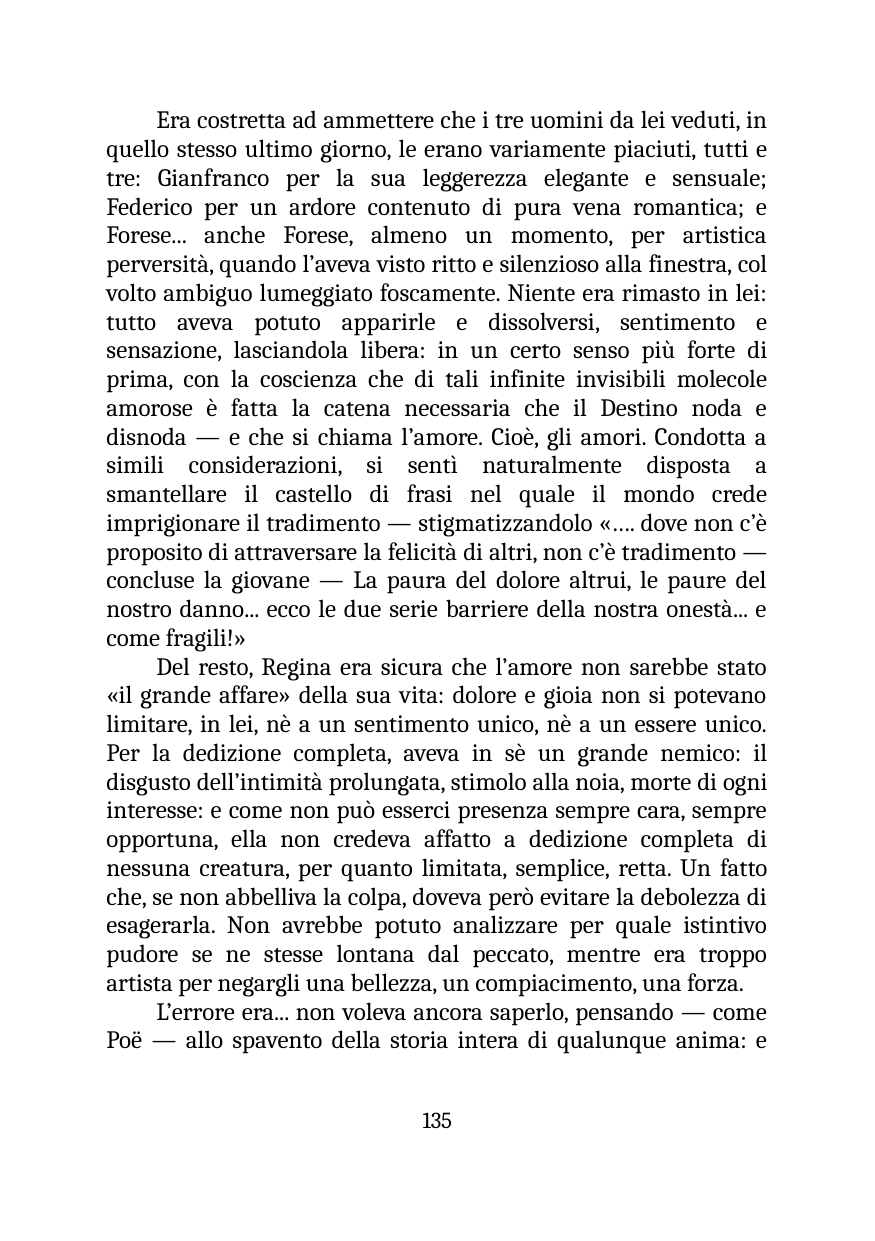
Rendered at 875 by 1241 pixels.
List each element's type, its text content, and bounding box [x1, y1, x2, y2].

text L’errore era... non voleva ancora saperlo, pensando — come Poë — allo spavento della storia intera di qualunque anima: e [106, 997, 768, 1055]
text Era costretta ad ammettere che i tre uomini da lei veduti, in quello stesso ultimo giorno, le erano variamente piaciuti, tutti e tre: Gianfranco per la sua leggerezza elegante e sensuale; Federico per un ardore contenuto di pura vena romantica; e Forese... anche Forese, almeno un momento, per artistica perversità, quando l’aveva visto ritto e silenzioso alla finestra, col volto ambiguo lumeggiato foscamente. Niente era rimasto in lei: tutto aveva potuto apparirle e dissolversi, sentimento e sensazione, lasciandola libera: in un certo senso più forte di prima, con la coscienza che di tali infinite invisibili molecole amorose è fatta la catena necessaria che il Destino noda e disnoda — e che si chiama l’amore. Cioè, gli amori. Condotta a simili considerazioni, si sentì naturalmente disposta a smantellare il castello di frasi nel quale il mondo crede imprigionare il tradimento — stigmatizzandolo «…. dove non c’è proposito di attraversare la felicità di altri, non c’è tradimento — concluse la giovane — La paura del dolore altrui, le paure del nostro danno... ecco le due serie barriere della nostra onestà... e come fragili!» [106, 106, 768, 652]
text Del resto, Regina era sicura che l’amore non sarebbe stato «il grande affare» della sua vita: dolore e gioia non si potevano limitare, in lei, nè a un sentimento unico, nè a un essere unico. Per la dedizione completa, aveva in sè un grande nemico: il disgusto dell’intimità prolungata, stimolo alla noia, morte di ogni interesse: e come non può esserci presenza sempre cara, sempre opportuna, ella non credeva affatto a dedizione completa di nessuna creatura, per quanto limitata, semplice, retta. Un fatto che, se non abbelliva la colpa, doveva però evitare la debolezza di esagerarla. Non avrebbe potuto analizzare per quale istintivo pudore se ne stesse lontana dal peccato, mentre era troppo artista per negargli una bellezza, un compiacimento, una forza. [106, 652, 768, 997]
